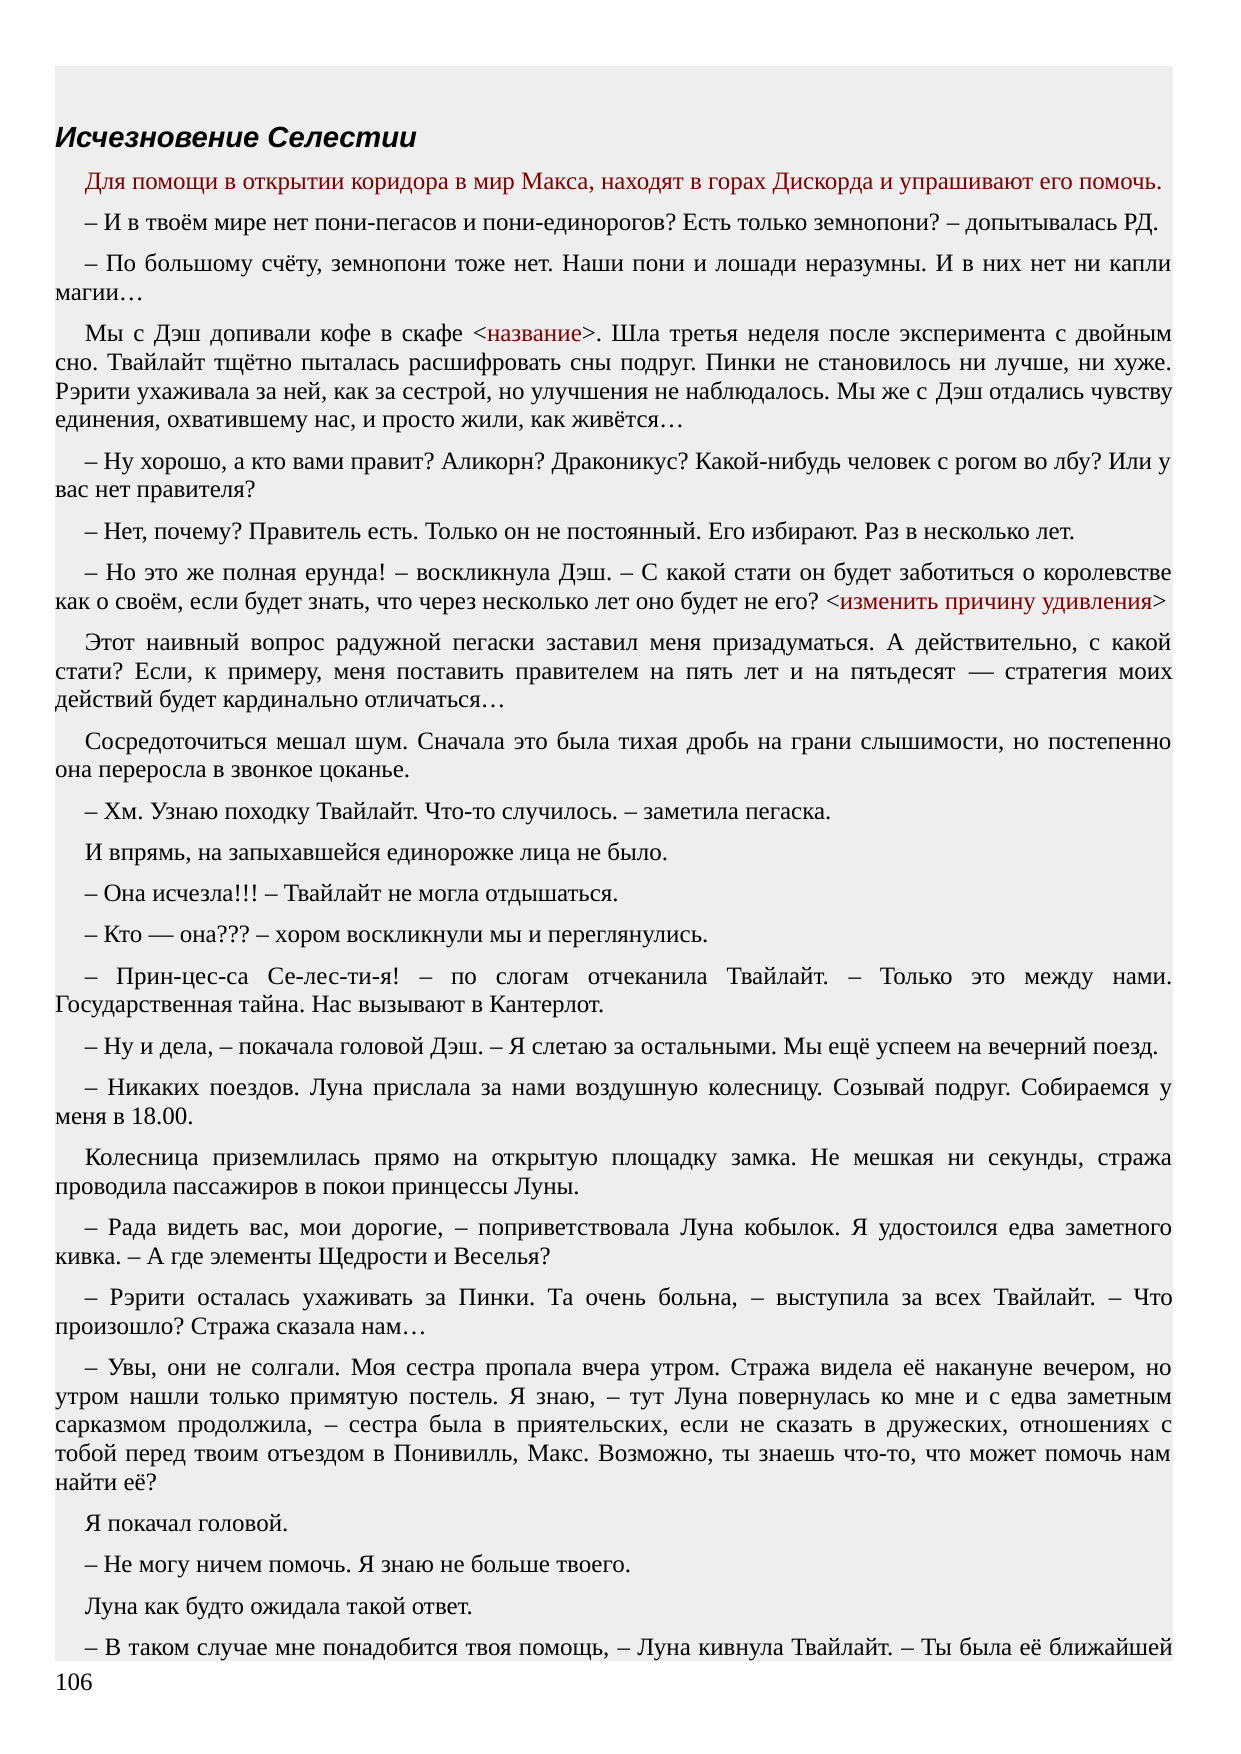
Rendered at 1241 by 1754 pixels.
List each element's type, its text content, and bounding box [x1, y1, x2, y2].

text Мы с Дэш допивали кофе в cкафе <название>. Шла третья неделя после эксперимента с двойным сно. Твайлайт тщётно пыталась расшифровать сны подруг. Пинки не становилось ни лучше, ни хуже. Рэрити ухаживала за ней, как за сестрой, но улучшения не наблюдалось. Мы же с Дэш отдались чувству единения, охватившему нас, и просто жили, как живётся… [55, 318, 1173, 433]
text Луна как будто ожидала такой ответ. [55, 1591, 1173, 1619]
text – Рада видеть вас, мои дорогие, – поприветствовала Луна кобылок. Я удостоился едва заметного кивка. – А где элементы Щедрости и Веселья? [55, 1212, 1173, 1269]
text Этот наивный вопрос радужной пегаски заставил меня призадуматься. А действительно, с какой стати? Если, к примеру, меня поставить правителем на пять лет и на пятьдесят — стратегия моих действий будет кардинально отличаться… [55, 627, 1173, 713]
text Сосредоточиться мешал шум. Сначала это была тихая дробь на грани слышимости, но постепенно она переросла в звонкое цоканье. [55, 726, 1173, 783]
text – Кто — она??? – хором воскликнули мы и переглянулись. [55, 919, 1173, 948]
text – Хм. Узнаю походку Твайлайт. Что-то случилось. – заметила пегаска. [55, 796, 1173, 824]
text – В таком случае мне понадобится твоя помощь, – Луна кивнула Твайлайт. – Ты была её ближайшей [55, 1632, 1173, 1661]
text Колесница приземлилась прямо на открытую площадку замка. Не мешкая ни секунды, стража проводила пассажиров в покои принцессы Луны. [55, 1142, 1173, 1199]
subtitle Исчезновение Селестии [55, 120, 1173, 153]
text – Но это же полная ерунда! – воскликнула Дэш. – С какой стати он будет заботиться о королевстве как о своём, если будет знать, что через несколько лет оно будет не его? <изменить причину удивления> [55, 557, 1173, 614]
text – Она исчезла!!! – Твайлайт не могла отдышаться. [55, 878, 1173, 907]
text – Прин-цес-са Се-лес-ти-я! – по слогам отчеканила Твайлайт. – Только это между нами. Государственная тайна. Нас вызывают в Кантерлот. [55, 961, 1173, 1018]
text – Нет, почему? Правитель есть. Только он не постоянный. Его избирают. Раз в несколько лет. [55, 516, 1173, 544]
text – И в твоём мире нет пони-пегасов и пони-единорогов? Есть только земнопони? – допытывалась РД. [55, 207, 1173, 236]
text – Ну хорошо, а кто вами правит? Аликорн? Драконикус? Какой-нибудь человек с рогом во лбу? Или у вас нет правителя? [55, 446, 1173, 503]
text И впрямь, на запыхавшейся единорожке лица не было. [55, 837, 1173, 866]
text Для помощи в открытии коридора в мир Макса, находят в горах Дискорда и упрашивают его помочь. [55, 166, 1173, 194]
text Я покачал головой. [55, 1508, 1173, 1537]
text – Ну и дела, – покачала головой Дэш. – Я слетаю за остальными. Мы ещё успеем на вечерний поезд. [55, 1031, 1173, 1059]
text – Никаких поездов. Луна прислала за нами воздушную колесницу. Созывай подруг. Собираемся у меня в 18.00. [55, 1072, 1173, 1129]
text – Увы, они не солгали. Моя сестра пропала вчера утром. Стража видела её накануне вечером, но утром нашли только примятую постель. Я знаю, – тут Луна повернулась ко мне и с едва заметным сарказмом продолжила, – сестра была в приятельских, если не сказать в дружеских, отношениях с тобой перед твоим отъездом в Понивилль, Макс. Возможно, ты знаешь что-то, что может помочь нам найти её? [55, 1352, 1173, 1496]
text – Рэрити осталась ухаживать за Пинки. Та очень больна, – выступила за всех Твайлайт. – Что произошло? Стража сказала нам… [55, 1282, 1173, 1339]
text – Не могу ничем помочь. Я знаю не больше твоего. [55, 1549, 1173, 1578]
text – По большому счёту, земнопони тоже нет. Наши пони и лошади неразумны. И в них нет ни капли магии… [55, 248, 1173, 306]
